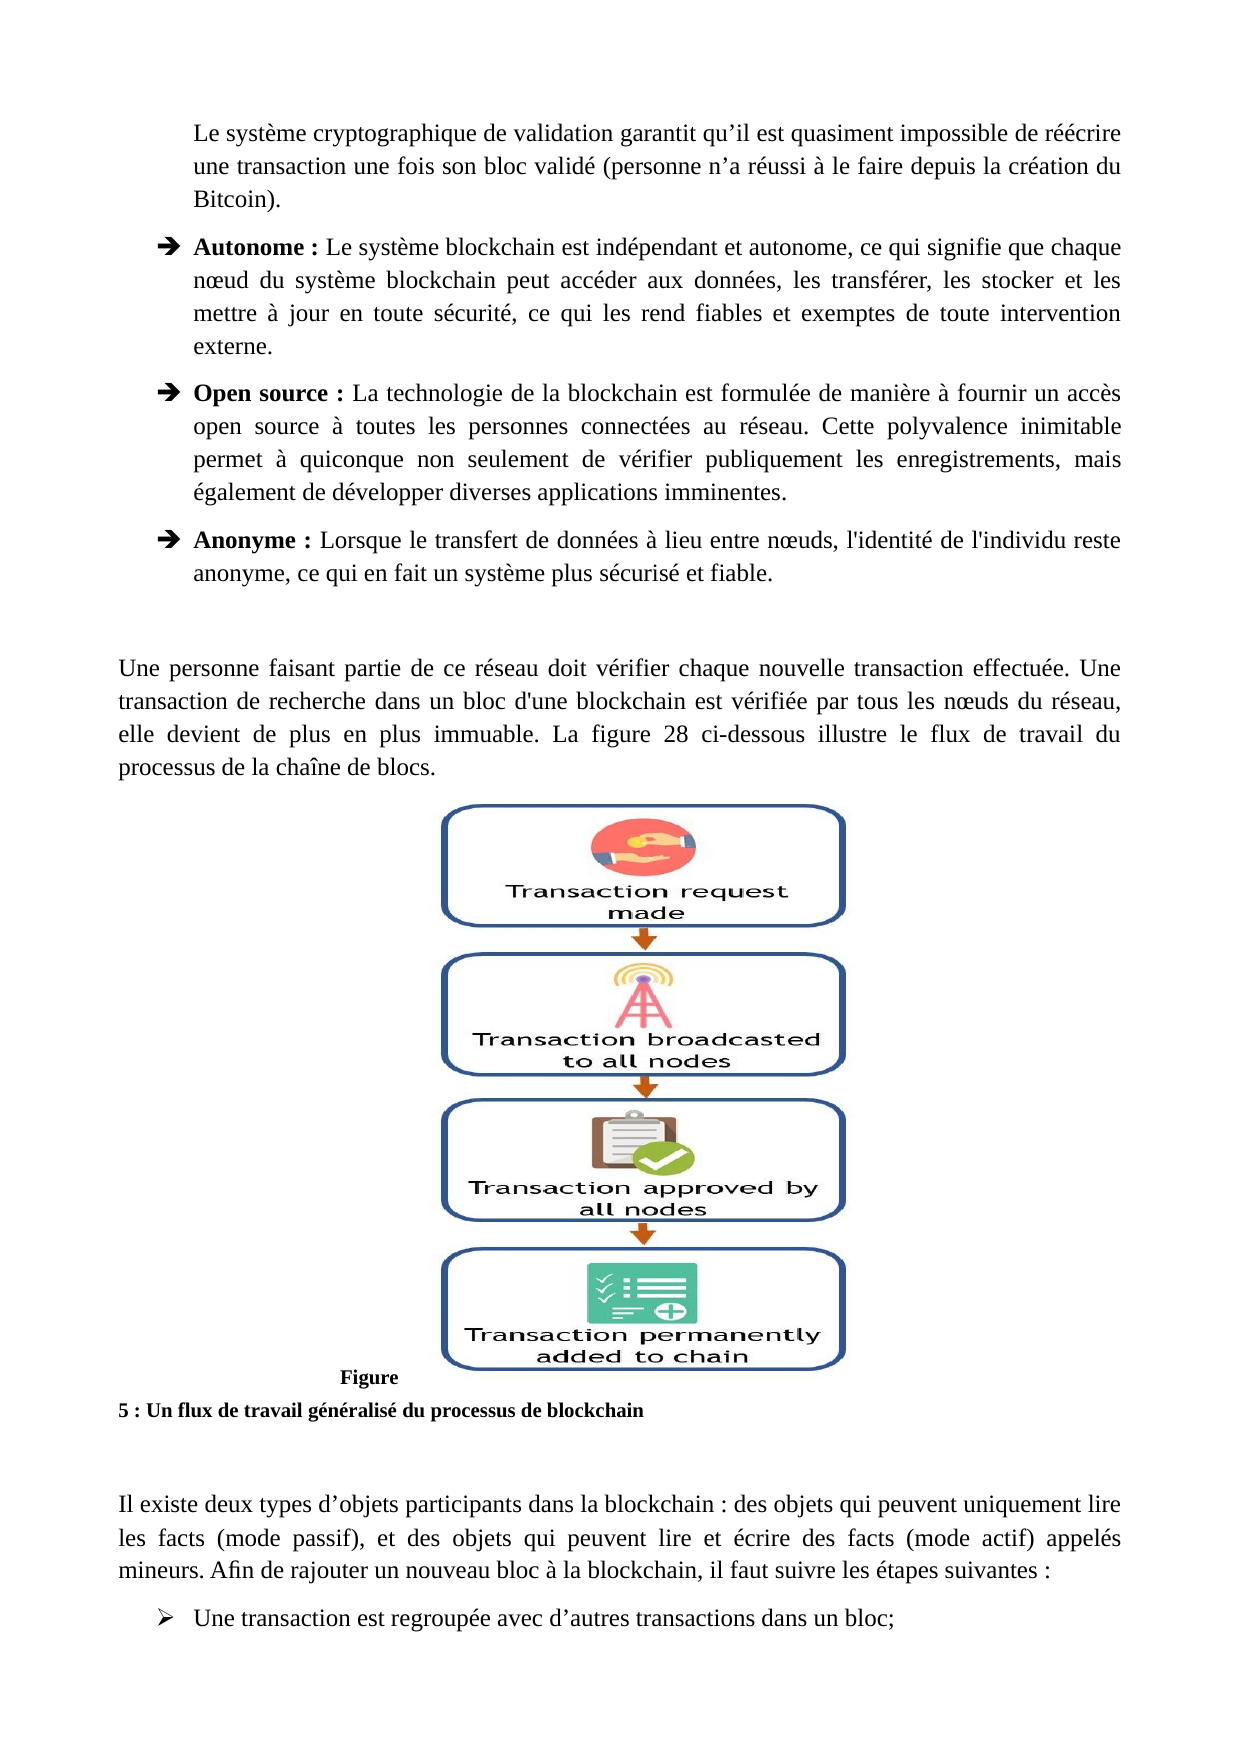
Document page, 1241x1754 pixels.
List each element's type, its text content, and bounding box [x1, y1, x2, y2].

text Il existe deux types d’objets participants dans la blockchain : des objets qui peuvent uniquement lire les facts (mode passif), et des objets qui peuvent lire et écrire des facts (mode actif) appelés mineurs. Aﬁn de rajouter un nouveau bloc à la blockchain, il faut suivre les étapes suivantes : [118, 1489, 1122, 1584]
text Une personne faisant partie de ce réseau doit vérifier chaque nouvelle transaction effectuée. Une transaction de recherche dans un bloc d'une blockchain est vérifiée par tous les nœuds du réseau, elle devient de plus en plus immuable. La figure 28 ci-dessous illustre le flux de travail du processus de la chaîne de blocs. [118, 653, 1122, 781]
text Figure 5 : Un flux de travail généralisé du processus de blockchain [118, 800, 1122, 1423]
picture [412, 791, 876, 1384]
list Le système cryptographique de validation garantit qu’il est quasiment impossible de réécrire une transaction une fois son bloc validé (personne n’a réussi à le faire depuis la création du Bitcoin). [156, 118, 1122, 213]
list Autonome : Le système blockchain est indépendant et autonome, ce qui signifie que chaque nœud du système blockchain peut accéder aux données, les transférer, les stocker et les mettre à jour en toute sécurité, ce qui les rend fiables et exemptes de toute intervention externe. [156, 232, 1122, 359]
list Une transaction est regroupée avec d’autres transactions dans un bloc; [156, 1603, 1122, 1632]
list Open source : La technologie de la blockchain est formulée de manière à fournir un accès open source à toutes les personnes connectées au réseau. Cette polyvalence inimitable permet à quiconque non seulement de vérifier publiquement les enregistrements, mais également de développer diverses applications imminentes. [156, 378, 1122, 506]
list Anonyme : Lorsque le transfert de données à lieu entre nœuds, l'identité de l'individu reste anonyme, ce qui en fait un système plus sécurisé et fiable. [156, 525, 1122, 587]
